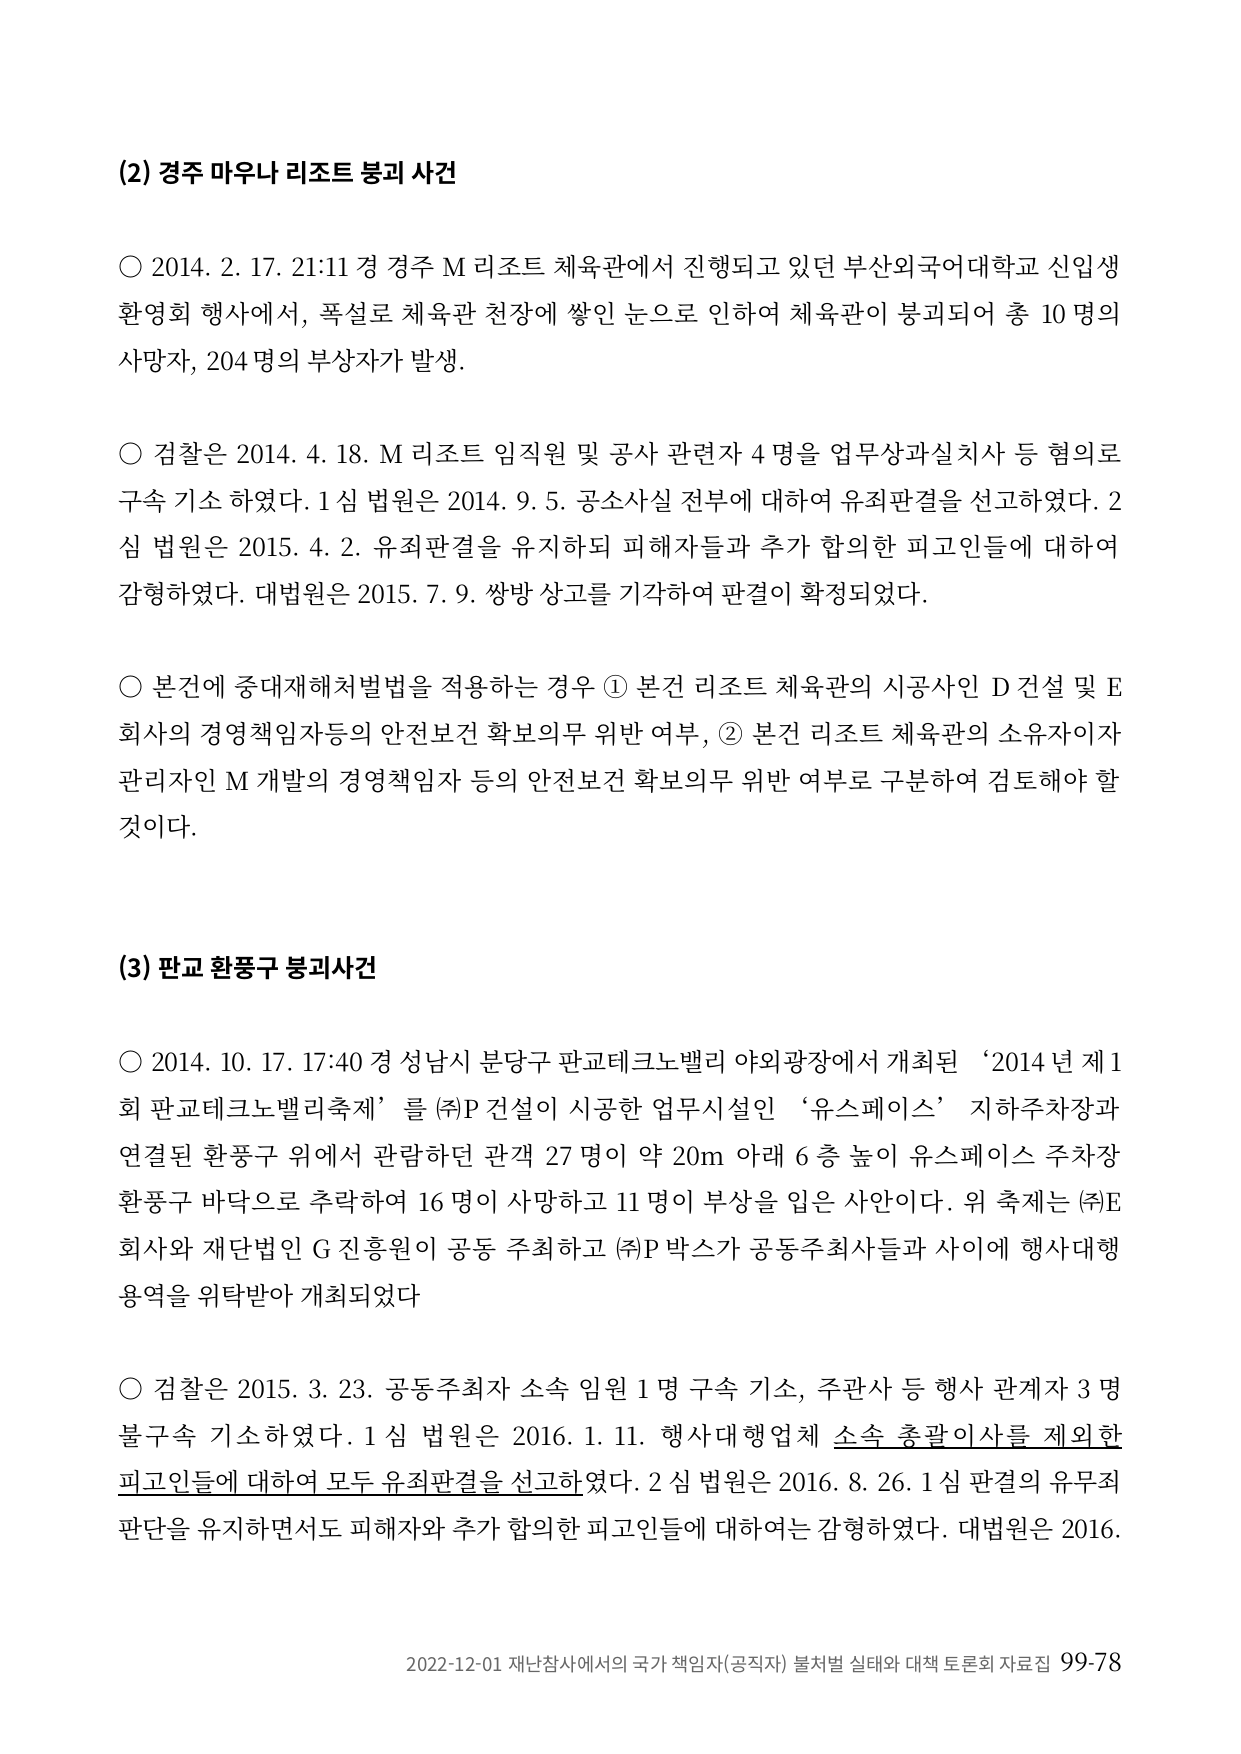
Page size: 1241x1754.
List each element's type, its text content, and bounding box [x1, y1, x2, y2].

text (3) 판교 환풍구 붕괴사건 [118, 949, 1122, 985]
text ○ 본건에 중대재해처벌법을 적용하는 경우 ① 본건 리조트 체육관의 시공사인 D건설 및 E회사의 경영책임자등의 안전보건 확보의무 위반 여부, ② 본건 리조트 체육관의 소유자이자 관리자인 M개발의 경영책임자 등의 안전보건 확보의무 위반 여부로 구분하여 검토해야 할 것이다. [118, 668, 1122, 844]
text ○ 2014. 2. 17. 21:11경 경주 M리조트 체육관에서 진행되고 있던 부산외국어대학교 신입생 환영회 행사에서, 폭설로 체육관 천장에 쌓인 눈으로 인하여 체육관이 붕괴되어 총 10명의 사망자, 204명의 부상자가 발생. [118, 248, 1122, 377]
text ○ 검찰은 2015. 3. 23. 공동주최자 소속 임원 1명 구속 기소, 주관사 등 행사 관계자 3명 불구속 기소하였다. 1심 법원은 2016. 1. 11. 행사대행업체 소속 총괄이사를 제외한 피고인들에 대하여 모두 유죄판결을 선고하였다. 2심 법원은 2016. 8. 26. 1심 판결의 유무죄 판단을 유지하면서도 피해자와 추가 합의한 피고인들에 대하여는 감형하였다. 대법원은 2016. [118, 1370, 1122, 1546]
text (2) 경주 마우나 리조트 붕괴 사건 [118, 154, 1122, 190]
text ○ 2014. 10. 17. 17:40경 성남시 분당구 판교테크노밸리 야외광장에서 개최된 ‘2014년 제1회 판교테크노밸리축제’를 ㈜P건설이 시공한 업무시설인 ‘유스페이스’ 지하주차장과 연결된 환풍구 위에서 관람하던 관객 27명이 약 20m 아래 6층 높이 유스페이스 주차장 환풍구 바닥으로 추락하여 16명이 사망하고 11명이 부상을 입은 사안이다. 위 축제는 ㈜E회사와 재단법인 G진흥원이 공동 주최하고 ㈜P박스가 공동주최사들과 사이에 행사대행 용역을 위탁받아 개최되었다 [118, 1043, 1122, 1312]
text ○ 검찰은 2014. 4. 18. M리조트 임직원 및 공사 관련자 4명을 업무상과실치사 등 혐의로 구속 기소 하였다. 1심 법원은 2014. 9. 5. 공소사실 전부에 대하여 유죄판결을 선고하였다. 2심 법원은 2015. 4. 2. 유죄판결을 유지하되 피해자들과 추가 합의한 피고인들에 대하여 감형하였다. 대법원은 2015. 7. 9. 쌍방 상고를 기각하여 판결이 확정되었다. [118, 435, 1122, 611]
